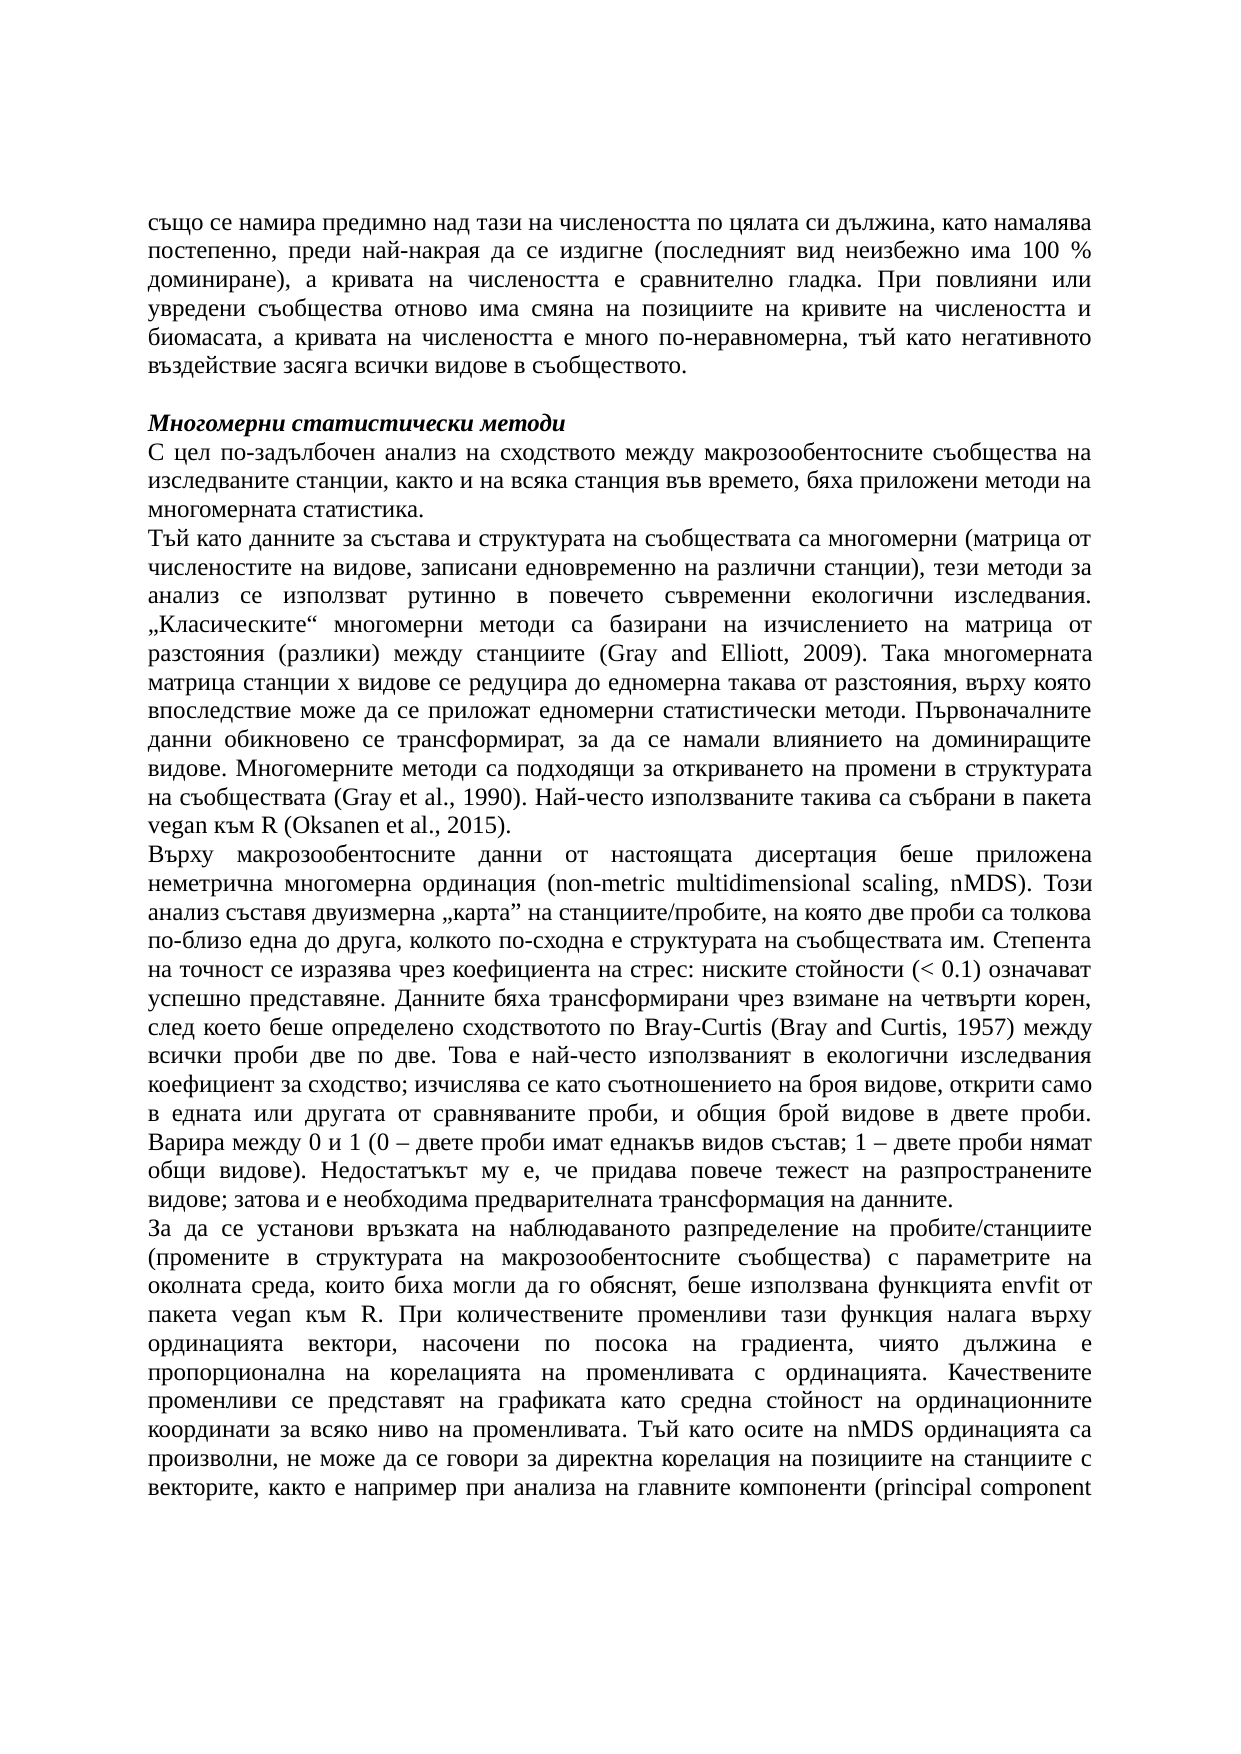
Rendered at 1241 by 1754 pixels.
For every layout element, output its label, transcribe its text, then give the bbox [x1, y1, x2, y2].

text Многомерни статистически методи [148, 408, 1093, 437]
text С цел по-задълбочен анализ на сходството между макрозообентосните съобщества на изследваните станции, както и на всяка станция във времето, бяха приложени методи на многомерната статистика. [148, 437, 1093, 523]
text също се намира предимно над тази на числеността по цялата си дължина, като намалява постепенно, преди най-накрая да се издигне (последният вид неизбежно има 100 % доминиране), а кривата на числеността е сравнително гладка. При повлияни или увредени съобщества отново има смяна на позициите на кривите на числеността и биомасата, а кривата на числеността е много по-неравномерна, тъй като негативното въздействие засяга всички видове в съобществото. [148, 207, 1093, 379]
text Тъй като данните за състава и структурата на съобществата са многомерни (матрица от численостите на видове, записани едновременно на различни станции), тези методи за анализ се използват рутинно в повечето съвременни екологични изследвания. „Класическите“ многомерни методи са базирани на изчислението на матрица от разстояния (разлики) между станциите (Gray and Elliott, 2009). Така многомерната матрица станции х видове се редуцира до едномерна такава от разстояния, върху която впоследствие може да се приложат едномерни статистически методи. Първоначалните данни обикновено се трансформират, за да се намали влиянието на доминиращите видове. Многомерните методи са подходящи за откриването на промени в структурата на съобществата (Gray et al., 1990). Най-често използваните такива са събрани в пакета vegan към R (Oksanen et al., 2015). [148, 523, 1093, 839]
text Върху макрозообентосните данни от настоящата дисертация беше приложена неметрична многомерна ординация (non-metric multidimensional scaling, nMDS). Този анализ съставя двуизмерна „карта” на станциите/пробите, на която две проби са толкова по-близо една до друга, колкото по-сходна е структурата на съобществата им. Степента на точност се изразява чрез коефициента на стрес: ниските стойности (< 0.1) означават успешно представяне. Данните бяха трансформирани чрез взимане на четвърти корен, след което беше определено сходствотото по Bray-Curtis (Bray and Curtis, 1957) между всички проби две по две. Това е най-често използваният в екологични изследвания коефициент за сходство; изчислява се като съотношението на броя видове, открити само в едната или другата от сравняваните проби, и общия брой видове в двете проби. Варира между 0 и 1 (0 – двете проби имат еднакъв видов състав; 1 – двете проби нямат общи видове). Недостатъкът му е, че придава повече тежест на разпространените видове; затова и е необходима предварителната трансформация на данните. [148, 839, 1093, 1213]
text За да се установи връзката на наблюдаваното разпределение на пробите/станциите (промените в структурата на макрозообентосните съобщества) с параметрите на околната среда, които биха могли да го обяснят, беше използвана функцията envfit от пакета vegan към R. При количествените променливи тази функция налага върху ординацията вектори, насочени по посока на градиента, чиято дължина е пропорционална на корелацията на променливата с ординацията. Качествените променливи се представят на графиката като средна стойност на ординационните координати за всяко ниво на променливата. Тъй като осите на nMDS ординацията са произволни, не може да се говори за директна корелация на позициите на станциите с векторите, както е например при анализа на главните компоненти (principal component [148, 1213, 1093, 1500]
